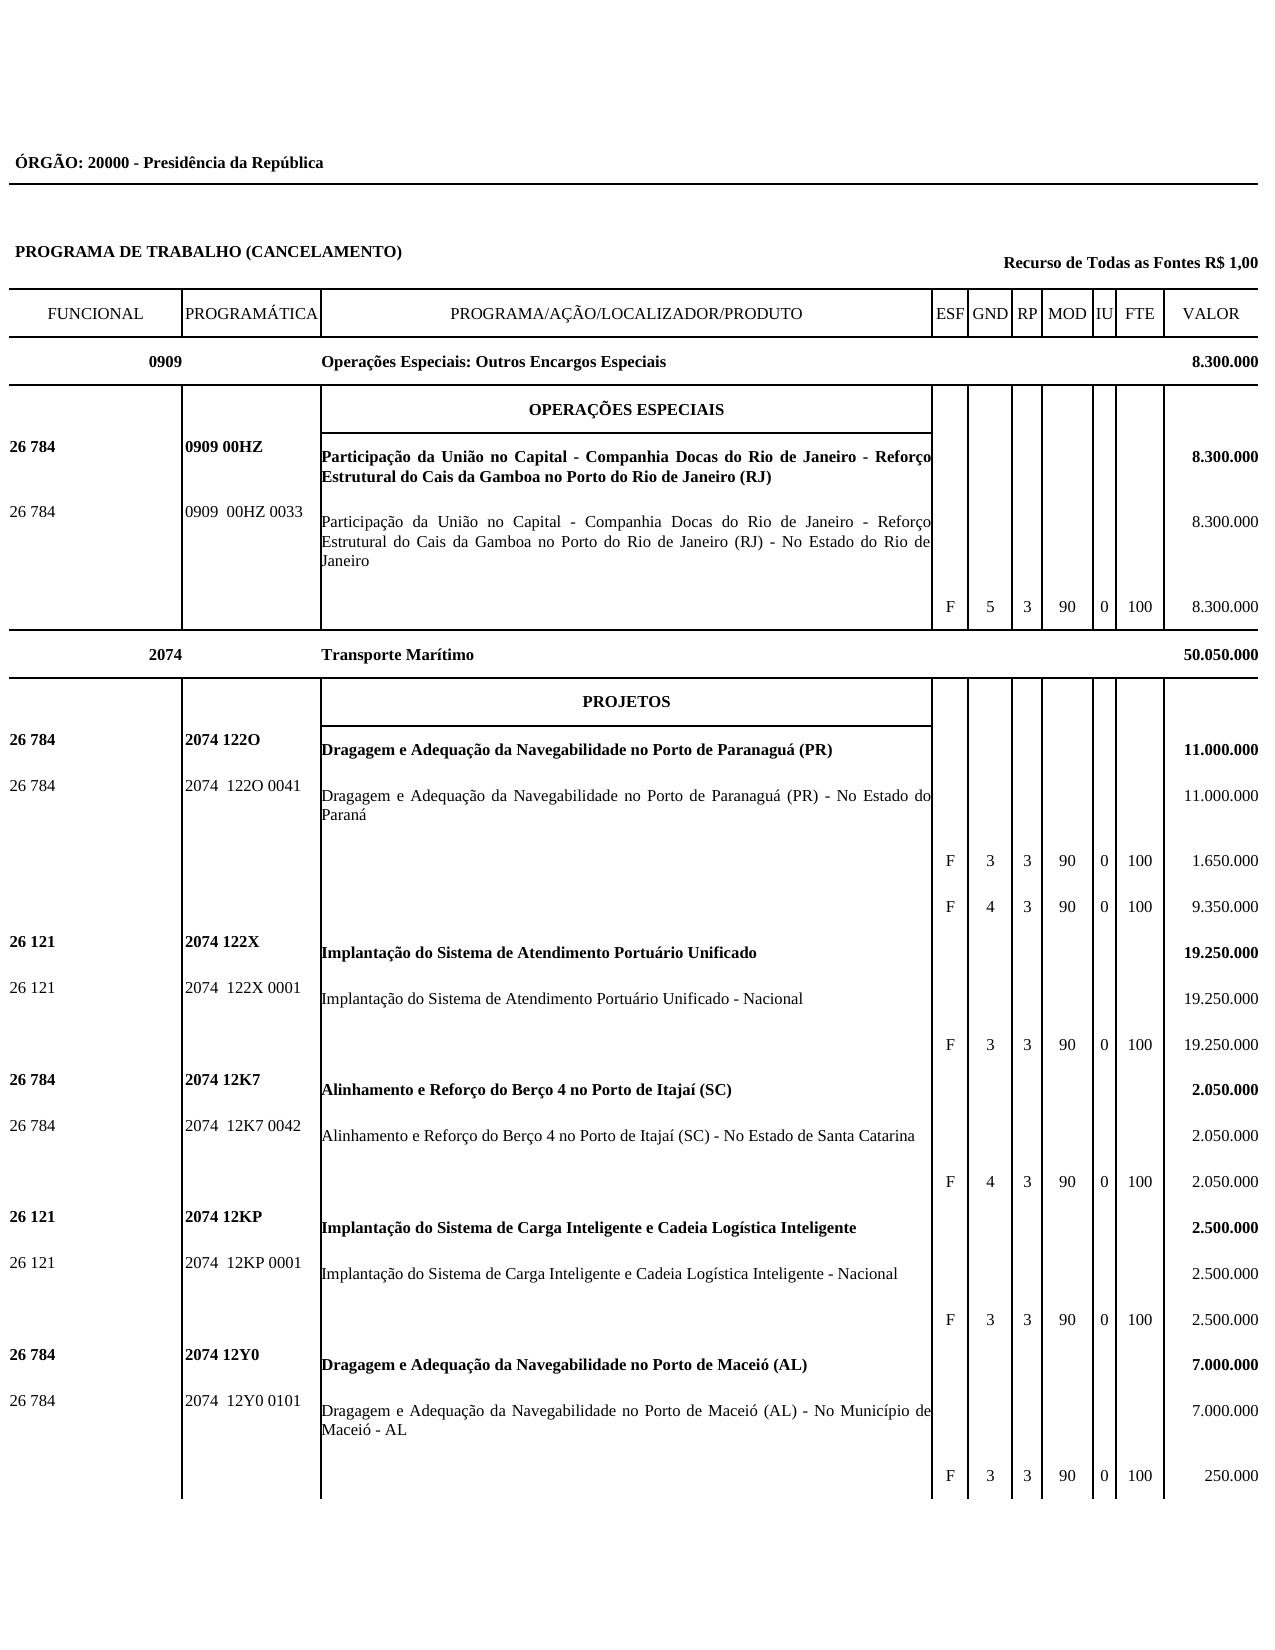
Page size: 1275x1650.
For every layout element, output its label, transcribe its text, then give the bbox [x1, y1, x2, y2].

table_cell Dragagem e Adequação da Navegabilidade no Porto de Paranaguá (PR) [322, 727, 931, 773]
table_cell [932, 185, 1258, 237]
table_cell [1117, 679, 1163, 725]
table_cell [933, 679, 967, 725]
table_cell [1043, 725, 1092, 773]
table_cell 8.300.000 [1164, 338, 1258, 384]
table_cell 7.000.000 [1165, 1388, 1258, 1453]
table_cell [1043, 929, 1092, 975]
table_cell [933, 386, 967, 432]
table_cell Implantação do Sistema de Atendimento Portuário Unificado [322, 929, 931, 975]
table_cell Participação da União no Capital - Companhia Docas do Rio de Janeiro - Reforço Estrutural do Cais da Gamboa no Porto do Rio de Janeiro (RJ) [322, 434, 931, 499]
table_cell 2.050.000 [1165, 1113, 1258, 1158]
table_cell [1258, 499, 1266, 583]
table_cell [1258, 183, 1266, 237]
table_cell 26 121 [9, 1204, 181, 1250]
table_cell 100 [1117, 884, 1163, 929]
table_cell 100 [1117, 1296, 1163, 1342]
table_cell [1013, 1113, 1041, 1158]
table_cell 2074 12KP [183, 1204, 320, 1250]
table_cell 0 [1094, 1453, 1115, 1498]
table_cell ESF [933, 290, 967, 336]
table_cell Implantação do Sistema de Carga Inteligente e Cadeia Logística Inteligente [322, 1204, 931, 1250]
table_header ÓRGÃO: 20000 - Presidência da República [9, 148, 1258, 183]
table_cell [933, 1250, 967, 1296]
table_cell [9, 1021, 181, 1067]
table_cell F [933, 1021, 967, 1067]
table_cell [1117, 929, 1163, 975]
table_cell [183, 386, 320, 432]
table_cell [1117, 725, 1163, 773]
table_cell [933, 432, 967, 499]
table_cell [969, 1342, 1011, 1388]
table_cell [1043, 773, 1092, 838]
table_cell 50.050.000 [1164, 631, 1258, 677]
table_cell [933, 929, 967, 975]
table_cell 100 [1117, 838, 1163, 883]
table_cell [1117, 975, 1163, 1021]
table_cell [322, 838, 931, 883]
table_cell [1258, 432, 1266, 499]
table_cell [1013, 1388, 1041, 1453]
table_cell 2074 12K7 [183, 1067, 320, 1113]
table_cell [1043, 1113, 1092, 1158]
table_cell Dragagem e Adequação da Navegabilidade no Porto de Maceió (AL) - No Município de Maceió - AL [322, 1388, 931, 1453]
table_cell [1094, 1067, 1115, 1113]
table_cell [1258, 838, 1266, 883]
table_cell [1258, 1388, 1266, 1453]
table_cell [1165, 679, 1258, 725]
table_cell [9, 1159, 181, 1204]
table_cell 0 [1094, 583, 1115, 629]
table_cell 9.350.000 [1165, 884, 1258, 929]
table_cell [1013, 725, 1041, 773]
table_cell [1013, 499, 1041, 583]
table_cell 2074 12K7 0042 [183, 1113, 320, 1158]
table_cell 19.250.000 [1165, 1021, 1258, 1067]
table_cell [322, 1021, 931, 1067]
table_cell [1043, 432, 1092, 499]
table_cell [1043, 975, 1092, 1021]
table_cell 3 [969, 1296, 1011, 1342]
table_cell [1117, 386, 1163, 432]
table_cell 2.500.000 [1165, 1250, 1258, 1296]
table_cell Dragagem e Adequação da Navegabilidade no Porto de Paranaguá (PR) - No Estado do Paraná [322, 773, 931, 838]
table_cell IU [1094, 290, 1115, 336]
table_cell 2074 122O [183, 725, 320, 773]
table_cell [969, 975, 1011, 1021]
table_cell [1258, 1021, 1266, 1067]
table_cell [1117, 1204, 1163, 1250]
table_cell Recurso de Todas as Fontes R$ 1,00 [932, 237, 1258, 288]
table_cell VALOR [1165, 290, 1258, 336]
table_cell [969, 432, 1011, 499]
table_cell 0 [1094, 1296, 1115, 1342]
table_cell RP [1013, 290, 1041, 336]
table_cell 100 [1117, 583, 1163, 629]
table_cell 3 [1013, 583, 1041, 629]
table_cell [933, 499, 967, 583]
table_cell 26 784 [9, 1388, 181, 1453]
table_cell PROGRAMÁTICA [183, 290, 320, 336]
table_cell 90 [1043, 884, 1092, 929]
table_cell 2074 122O 0041 [183, 773, 320, 838]
table_cell 19.250.000 [1165, 929, 1258, 975]
table_cell 4 [969, 884, 1011, 929]
table_cell [933, 1204, 967, 1250]
table_cell [1258, 1296, 1266, 1342]
table_cell 90 [1043, 838, 1092, 883]
table_cell 0909 00HZ 0033 [183, 499, 320, 583]
table_cell 90 [1043, 1296, 1092, 1342]
table_cell [933, 1067, 967, 1113]
table_cell 5 [969, 583, 1011, 629]
table_cell F [933, 1453, 967, 1498]
table_cell [1117, 1067, 1163, 1113]
table_cell 2.500.000 [1165, 1204, 1258, 1250]
table_cell [1258, 975, 1266, 1021]
table_cell [1094, 499, 1115, 583]
table_cell PROGRAMA DE TRABALHO (CANCELAMENTO) [9, 237, 932, 288]
table_cell [1013, 1342, 1041, 1388]
table_cell F [933, 884, 967, 929]
table_cell PROGRAMA/AÇÃO/LOCALIZADOR/PRODUTO [322, 290, 931, 336]
table_cell [322, 583, 931, 629]
table_cell 26 784 [9, 432, 181, 499]
table_cell 0 [1094, 884, 1115, 929]
table_cell [1258, 725, 1266, 773]
table_cell [969, 773, 1011, 838]
table_cell [1258, 336, 1266, 384]
table_cell [183, 1296, 320, 1342]
table_cell [1117, 1113, 1163, 1158]
table_cell [933, 773, 967, 838]
table_cell [1013, 975, 1041, 1021]
table_cell [1258, 1113, 1266, 1158]
table_cell [1013, 773, 1041, 838]
table_cell Dragagem e Adequação da Navegabilidade no Porto de Maceió (AL) [322, 1342, 931, 1388]
table_cell 26 784 [9, 1067, 181, 1113]
table_cell 11.000.000 [1165, 725, 1258, 773]
table_cell [9, 838, 181, 883]
table_cell 4 [969, 1159, 1011, 1204]
table_cell 0 [1094, 1159, 1115, 1204]
table_cell [1258, 1342, 1266, 1388]
table_cell [322, 1296, 931, 1342]
table_cell [1094, 679, 1115, 725]
table_cell [969, 1250, 1011, 1296]
table_cell 2074 12Y0 0101 [183, 1388, 320, 1453]
table_cell [1043, 499, 1092, 583]
table_cell [322, 884, 931, 929]
table_cell [969, 929, 1011, 975]
table_cell 8.300.000 [1165, 499, 1258, 583]
table_cell 0909 [9, 338, 321, 384]
table_cell [1094, 725, 1115, 773]
table_cell [969, 499, 1011, 583]
table_cell 3 [1013, 1453, 1041, 1498]
table_cell 3 [969, 1453, 1011, 1498]
table_cell 3 [1013, 1021, 1041, 1067]
table_cell [1013, 386, 1041, 432]
table_cell Alinhamento e Reforço do Berço 4 no Porto de Itajaí (SC) - No Estado de Santa Catarina [322, 1113, 931, 1158]
table_cell Participação da União no Capital - Companhia Docas do Rio de Janeiro - Reforço Estrutural do Cais da Gamboa no Porto do Rio de Janeiro (RJ) - No Estado do Rio de Janeiro [322, 499, 931, 583]
table_cell [1094, 929, 1115, 975]
table_cell [1258, 629, 1266, 677]
table_cell 8.300.000 [1165, 432, 1258, 499]
table_cell 26 784 [9, 773, 181, 838]
table_cell Alinhamento e Reforço do Berço 4 no Porto de Itajaí (SC) [322, 1067, 931, 1113]
table_cell 2074 122X [183, 929, 320, 975]
table_cell 0909 00HZ [183, 432, 320, 499]
table_cell [1094, 386, 1115, 432]
table_cell [1094, 1113, 1115, 1158]
table_cell [1258, 677, 1266, 725]
table_cell 100 [1117, 1021, 1163, 1067]
table_cell 3 [1013, 1159, 1041, 1204]
table_cell [1117, 499, 1163, 583]
table_cell 2074 [9, 631, 321, 677]
table_cell [1013, 432, 1041, 499]
table_cell F [933, 838, 967, 883]
table_cell 2074 122X 0001 [183, 975, 320, 1021]
table_cell 0 [1094, 1021, 1115, 1067]
table_cell [9, 185, 932, 237]
table_cell F [933, 583, 967, 629]
table_cell [322, 1159, 931, 1204]
table_cell [1043, 1342, 1092, 1388]
table_cell 90 [1043, 1159, 1092, 1204]
table_cell [1094, 432, 1115, 499]
table_cell 26 784 [9, 725, 181, 773]
table_cell [1013, 679, 1041, 725]
table_cell 26 121 [9, 929, 181, 975]
table_cell [9, 583, 181, 629]
table_cell [183, 583, 320, 629]
table_cell [969, 679, 1011, 725]
table_cell [1013, 1250, 1041, 1296]
table_cell [183, 1021, 320, 1067]
table_cell 250.000 [1165, 1453, 1258, 1498]
table_cell 100 [1117, 1159, 1163, 1204]
table_cell [1165, 386, 1258, 432]
table_cell [1043, 1388, 1092, 1453]
table_cell [1258, 1250, 1266, 1296]
table_cell [1094, 1250, 1115, 1296]
table_cell [1258, 929, 1266, 975]
table_cell 3 [969, 838, 1011, 883]
table_cell 1.650.000 [1165, 838, 1258, 883]
table_cell [1043, 386, 1092, 432]
table_cell [9, 679, 181, 725]
table_cell [1013, 1204, 1041, 1250]
table_cell [1258, 1453, 1266, 1498]
table_cell [1043, 1250, 1092, 1296]
table_cell [1117, 1250, 1163, 1296]
table_cell F [933, 1296, 967, 1342]
table_cell [933, 975, 967, 1021]
table_cell [933, 1342, 967, 1388]
table_cell 2074 12Y0 [183, 1342, 320, 1388]
table_cell [1258, 1204, 1266, 1250]
table_cell [1258, 1159, 1266, 1204]
table_cell 19.250.000 [1165, 975, 1258, 1021]
table_cell [1013, 1067, 1041, 1113]
table_cell GND [969, 290, 1011, 336]
table_cell [1094, 1204, 1115, 1250]
table_cell 3 [969, 1021, 1011, 1067]
table_cell F [933, 1159, 967, 1204]
table_cell [969, 1204, 1011, 1250]
table_cell 90 [1043, 1453, 1092, 1498]
table_cell [9, 884, 181, 929]
table_cell [1094, 975, 1115, 1021]
table_cell Transporte Marítimo [321, 631, 1163, 677]
table_cell 26 784 [9, 1342, 181, 1388]
table_cell 26 121 [9, 1250, 181, 1296]
table_cell [9, 1453, 181, 1498]
table_cell [969, 1067, 1011, 1113]
table_cell [933, 1113, 967, 1158]
table_cell Projetos [322, 679, 931, 725]
table_cell [933, 725, 967, 773]
table_cell 3 [1013, 838, 1041, 883]
table_cell [1117, 1388, 1163, 1453]
table_cell 90 [1043, 1021, 1092, 1067]
table_cell [969, 1113, 1011, 1158]
table_cell 7.000.000 [1165, 1342, 1258, 1388]
table_cell [9, 1296, 181, 1342]
table_cell 2.050.000 [1165, 1067, 1258, 1113]
table_cell [969, 725, 1011, 773]
table_cell 90 [1043, 583, 1092, 629]
table_cell [1013, 929, 1041, 975]
table_cell 100 [1117, 1453, 1163, 1498]
table_cell [1117, 1342, 1163, 1388]
table_cell 26 784 [9, 1113, 181, 1158]
table_cell [933, 1388, 967, 1453]
table_cell [1094, 1342, 1115, 1388]
table_cell [1258, 884, 1266, 929]
table_cell [1117, 432, 1163, 499]
table_cell [1043, 1067, 1092, 1113]
table_cell [183, 679, 320, 725]
table_cell [1258, 288, 1266, 336]
table_cell FUNCIONAL [9, 290, 181, 336]
table_cell [1258, 1067, 1266, 1113]
table_cell Implantação do Sistema de Carga Inteligente e Cadeia Logística Inteligente - Nacional [322, 1250, 931, 1296]
table_cell [1258, 773, 1266, 838]
table_cell 0 [1094, 838, 1115, 883]
table_cell 26 121 [9, 975, 181, 1021]
table_cell [969, 1388, 1011, 1453]
table_cell 3 [1013, 1296, 1041, 1342]
table_cell MOD [1043, 290, 1092, 336]
table_cell [183, 1453, 320, 1498]
table_cell 3 [1013, 884, 1041, 929]
table_cell [1258, 237, 1266, 288]
table_cell [1258, 583, 1266, 629]
table_cell [183, 838, 320, 883]
table_cell 8.300.000 [1165, 583, 1258, 629]
table_cell [1043, 679, 1092, 725]
table_cell Implantação do Sistema de Atendimento Portuário Unificado - Nacional [322, 975, 931, 1021]
table_cell [1094, 773, 1115, 838]
table_cell 2074 12KP 0001 [183, 1250, 320, 1296]
table_cell [1043, 1204, 1092, 1250]
table_cell 2.050.000 [1165, 1159, 1258, 1204]
table_cell FTE [1117, 290, 1163, 336]
table_cell [322, 1453, 931, 1498]
table_header [1258, 148, 1266, 183]
table_cell [9, 386, 181, 432]
table_cell [1117, 773, 1163, 838]
table_cell [969, 386, 1011, 432]
table_cell 11.000.000 [1165, 773, 1258, 838]
table_cell [1258, 384, 1266, 432]
table_cell 26 784 [9, 499, 181, 583]
table_cell 2.500.000 [1165, 1296, 1258, 1342]
table_cell Operações Especiais [322, 386, 931, 432]
table_cell [1094, 1388, 1115, 1453]
table_cell [183, 884, 320, 929]
table_cell [183, 1159, 320, 1204]
table_cell Operações Especiais: Outros Encargos Especiais [321, 338, 1163, 384]
